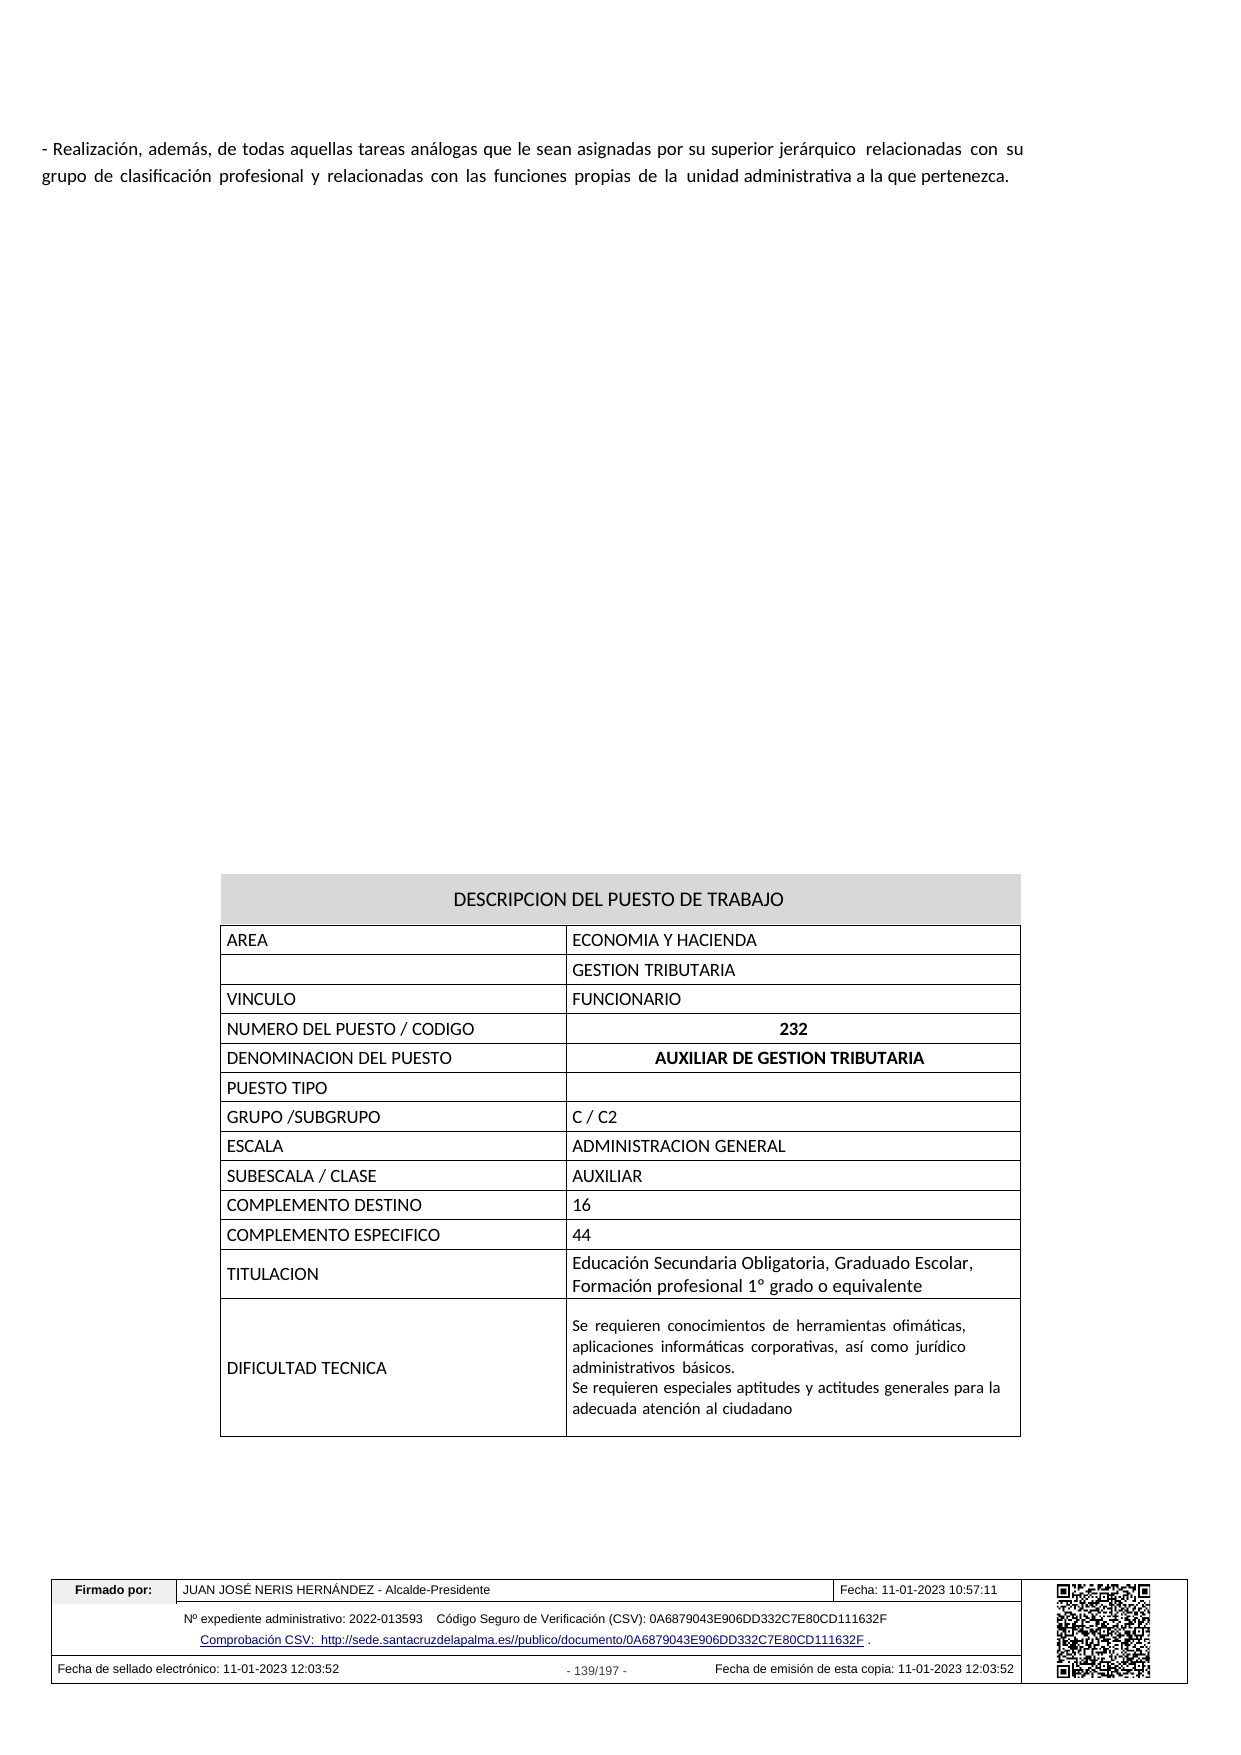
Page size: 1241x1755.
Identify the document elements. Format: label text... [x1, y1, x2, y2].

table_cell NUMERO DEL PUESTO / CODIGO [221, 1014, 566, 1042]
table_cell AUXILIAR [567, 1161, 1020, 1189]
table_cell PUESTO TIPO [221, 1073, 566, 1101]
table_cell Nº expediente administrativo: 2022-013593 Código Seguro de Verificación (CSV): 0A6879043E906DD332C7E80CD111632F Comprobación CSV: http://sede.santacruzdelapalma.es//publico/documento/0A6879043E906DD332C7E80CD111632F . [52, 1602, 1021, 1655]
table_header DESCRIPCION DEL PUESTO DE TRABAJO [221, 874, 1021, 924]
table_cell FUNCIONARIO [567, 985, 1020, 1013]
table_cell Fecha de sellado electrónico: 11-01-2023 12:03:52 - 139/197 - Fecha de emisión de esta copia: 11-01-2023 12:03:52 [52, 1656, 1021, 1683]
table_cell AREA [221, 926, 566, 954]
table_cell DENOMINACION DEL PUESTO [221, 1044, 566, 1072]
table_cell COMPLEMENTO DESTINO [221, 1191, 566, 1219]
table_cell C / C2 [567, 1102, 1020, 1131]
table_cell 232 [567, 1014, 1020, 1042]
table_header JUAN JOSÉ NERIS HERNÁNDEZ - Alcalde-Presidente [177, 1580, 833, 1601]
table_cell ADMINISTRACION GENERAL [567, 1132, 1020, 1160]
table_cell 44 [567, 1220, 1020, 1248]
table_header [1022, 1580, 1187, 1683]
table_cell TITULACION [221, 1250, 566, 1298]
table_cell Se requieren conocimientos de herramientas ofimáticas, aplicaciones informáticas corporativas, así como jurídico administrativos básicos. Se requieren especiales aptitudes y actitudes generales para la adecuada atención al ciudadano [567, 1299, 1020, 1436]
table_cell [567, 1073, 1020, 1101]
table_cell ECONOMIA Y HACIENDA [567, 926, 1020, 954]
table_cell AUXILIAR DE GESTION TRIBUTARIA [567, 1044, 1020, 1072]
table_cell DIFICULTAD TECNICA [221, 1299, 566, 1436]
table_cell [221, 955, 566, 984]
text - Realización, además, de todas aquellas tareas análogas que le sean asignadas por su superior jerárquico relacionadas con su grupo de clasificación profesional y relacionadas con las funciones propias de la unidad administrativa a la que pertenezca. [42, 137, 1024, 187]
table_cell GESTION TRIBUTARIA [567, 955, 1020, 984]
table_cell Educación Secundaria Obligatoria, Graduado Escolar, Formación profesional 1º grado o equivalente [567, 1250, 1020, 1298]
table_cell GRUPO /SUBGRUPO [221, 1102, 566, 1131]
table_header Fecha: 11-01-2023 10:57:11 [834, 1580, 1021, 1601]
table_cell ESCALA [221, 1132, 566, 1160]
table_cell SUBESCALA / CLASE [221, 1161, 566, 1189]
table_header Firmado por: [52, 1580, 176, 1601]
table_cell 16 [567, 1191, 1020, 1219]
table_cell COMPLEMENTO ESPECIFICO [221, 1220, 566, 1248]
table_cell VINCULO [221, 985, 566, 1013]
